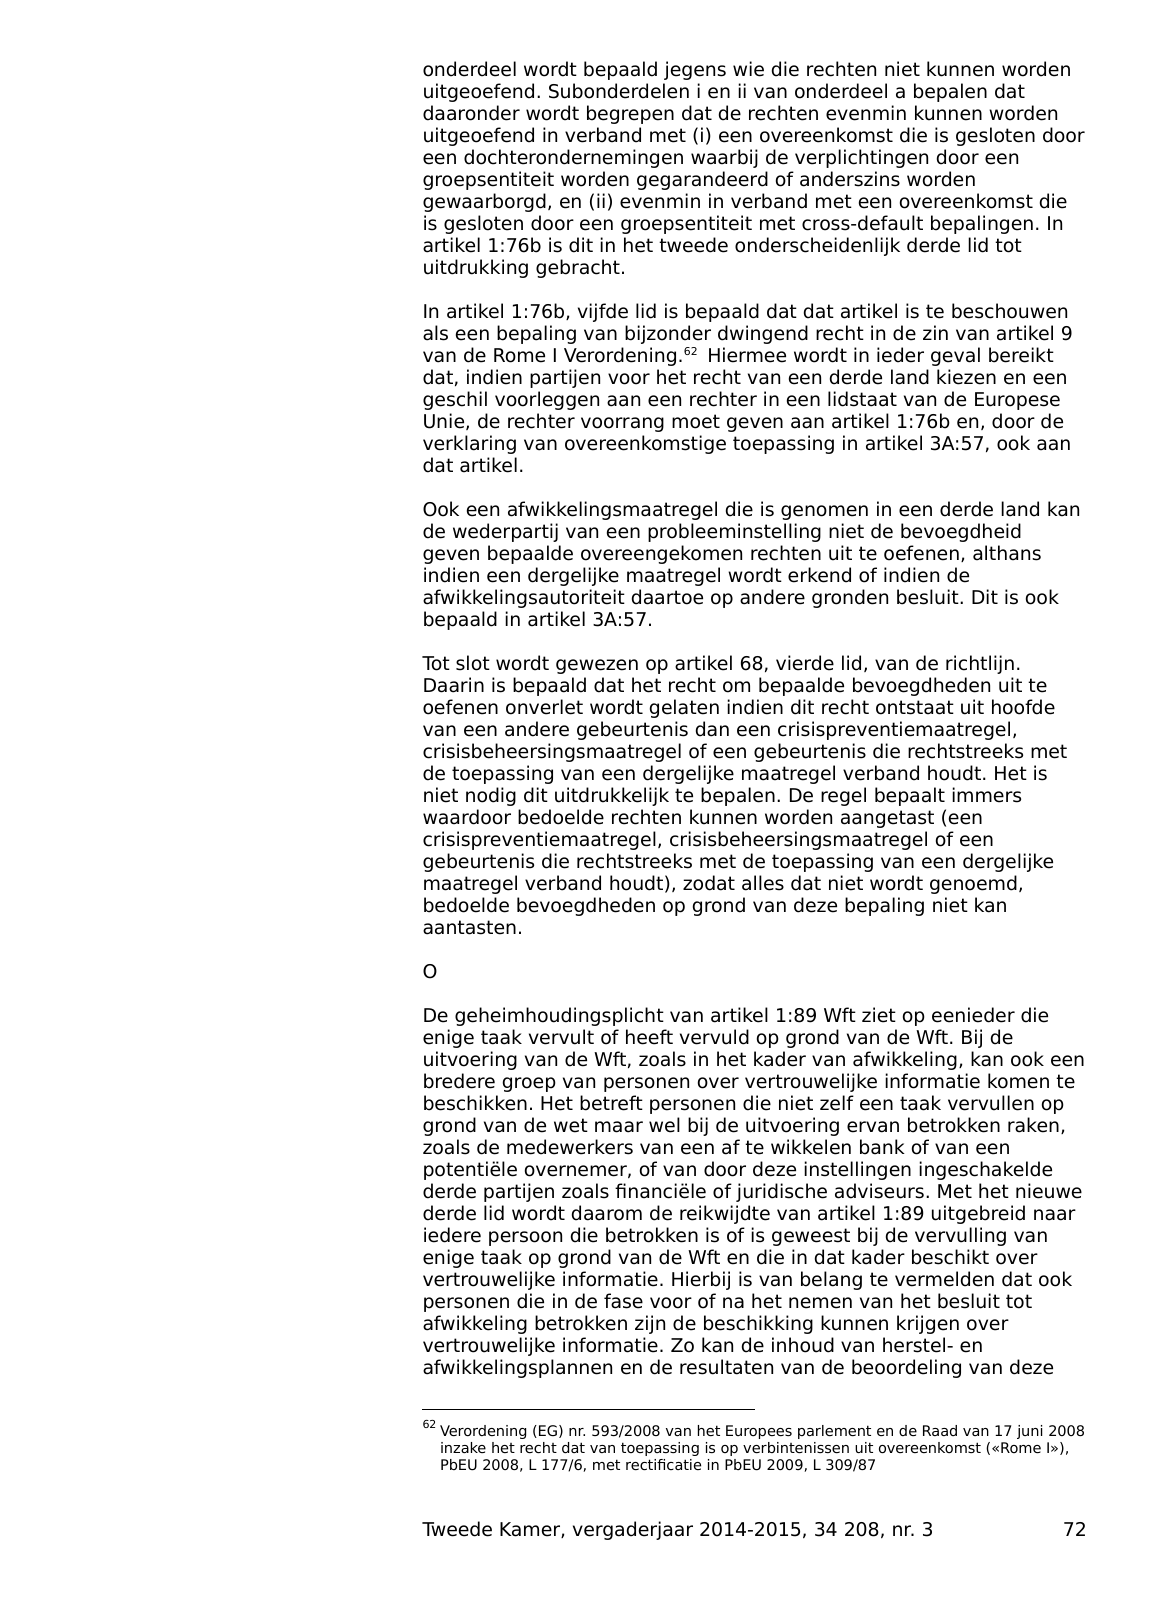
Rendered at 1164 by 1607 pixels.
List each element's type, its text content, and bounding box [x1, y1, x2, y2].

text onderdeel wordt bepaald jegens wie die rechten niet kunnen worden uitgeoefend. Subonderdelen i en ii van onderdeel a bepalen dat daaronder wordt begrepen dat de rechten evenmin kunnen worden uitgeoefend in verband met (i) een overeenkomst die is gesloten door een dochterondernemingen waarbij de verplichtingen door een groepsentiteit worden gegarandeerd of anderszins worden gewaarborgd, en (ii) evenmin in verband met een overeenkomst die is gesloten door een groepsentiteit met cross-default bepalingen. In artikel 1:76b is dit in het tweede onderscheidenlijk derde lid tot uitdrukking gebracht. [422, 59, 1087, 279]
text O [422, 961, 1087, 983]
text De geheimhoudingsplicht van artikel 1:89 Wft ziet op eenieder die enige taak vervult of heeft vervuld op grond van de Wft. Bij de uitvoering van de Wft, zoals in het kader van afwikkeling, kan ook een bredere groep van personen over vertrouwelijke informatie komen te beschikken. Het betreft personen die niet zelf een taak vervullen op grond van de wet maar wel bij de uitvoering ervan betrokken raken, zoals de medewerkers van een af te wikkelen bank of van een potentiële overnemer, of van door deze instellingen ingeschakelde derde partijen zoals financiële of juridische adviseurs. Met het nieuwe derde lid wordt daarom de reikwijdte van artikel 1:89 uitgebreid naar iedere persoon die betrokken is of is geweest bij de vervulling van enige taak op grond van de Wft en die in dat kader beschikt over vertrouwelijke informatie. Hierbij is van belang te vermelden dat ook personen die in de fase voor of na het nemen van het besluit tot afwikkeling betrokken zijn de beschikking kunnen krijgen over vertrouwelijke informatie. Zo kan de inhoud van herstel- en afwikkelingsplannen en de resultaten van de beoordeling van deze [422, 1005, 1087, 1379]
text In artikel 1:76b, vijfde lid is bepaald dat dat artikel is te beschouwen als een bepaling van bijzonder dwingend recht in de zin van artikel 9 van de Rome I Verordening. Hiermee wordt in ieder geval bereikt dat, indien partijen voor het recht van een derde land kiezen en een geschil voorleggen aan een rechter in een lidstaat van de Europese Unie, de rechter voorrang moet geven aan artikel 1:76b en, door de verklaring van overeenkomstige toepassing in artikel 3A:57, ook aan dat artikel. [422, 301, 1087, 477]
text Ook een afwikkelingsmaatregel die is genomen in een derde land kan de wederpartij van een probleeminstelling niet de bevoegdheid geven bepaalde overeengekomen rechten uit te oefenen, althans indien een dergelijke maatregel wordt erkend of indien de afwikkelingsautoriteit daartoe op andere gronden besluit. Dit is ook bepaald in artikel 3A:57. [422, 499, 1087, 631]
text Verordening (EG) nr. 593/2008 van het Europees parlement en de Raad van 17 juni 2008 inzake het recht dat van toepassing is op verbintenissen uit overeenkomst («Rome I»), PbEU 2008, L 177/6, met rectificatie in PbEU 2009, L 309/87 [422, 1418, 1087, 1474]
text Tot slot wordt gewezen op artikel 68, vierde lid, van de richtlijn. Daarin is bepaald dat het recht om bepaalde bevoegdheden uit te oefenen onverlet wordt gelaten indien dit recht ontstaat uit hoofde van een andere gebeurtenis dan een crisispreventiemaatregel, crisisbeheersingsmaatregel of een gebeurtenis die rechtstreeks met de toepassing van een dergelijke maatregel verband houdt. Het is niet nodig dit uitdrukkelijk te bepalen. De regel bepaalt immers waardoor bedoelde rechten kunnen worden aangetast (een crisispreventiemaatregel, crisisbeheersingsmaatregel of een gebeurtenis die rechtstreeks met de toepassing van een dergelijke maatregel verband houdt), zodat alles dat niet wordt genoemd, bedoelde bevoegdheden op grond van deze bepaling niet kan aantasten. [422, 653, 1087, 939]
